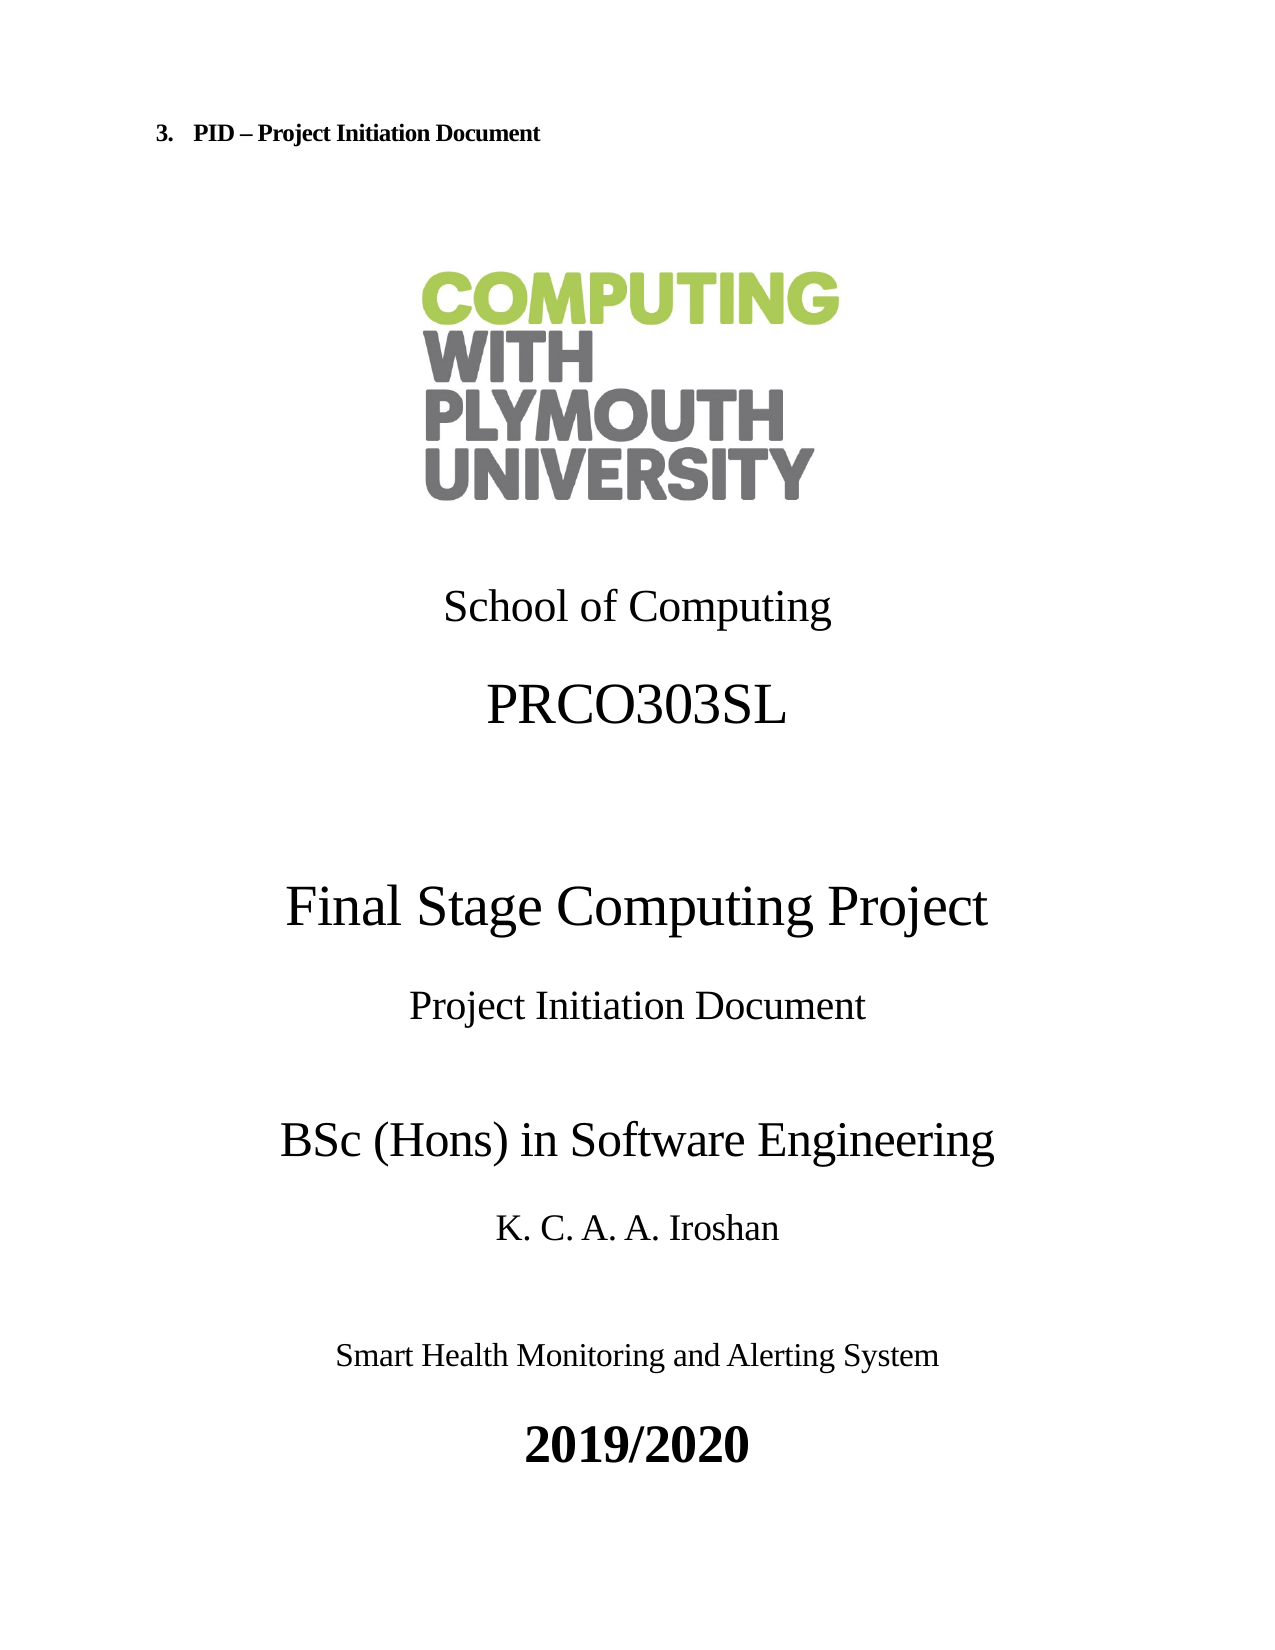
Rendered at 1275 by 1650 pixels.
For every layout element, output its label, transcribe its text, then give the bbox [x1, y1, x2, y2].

text School of Computing [118, 578, 1157, 631]
text Project Initiation Document [118, 981, 1157, 1028]
text Final Stage Computing Project [118, 870, 1157, 937]
text 2019/2020 [118, 1412, 1157, 1474]
list PID – Project Initiation Document [156, 118, 1157, 147]
text BSc (Hons) in Software Engineering [118, 1110, 1157, 1167]
text PRCO303SL [118, 669, 1157, 736]
text Smart Health Monitoring and Alerting System [118, 1335, 1157, 1373]
picture [387, 236, 873, 539]
text K. C. A. A. Iroshan [118, 1206, 1157, 1249]
